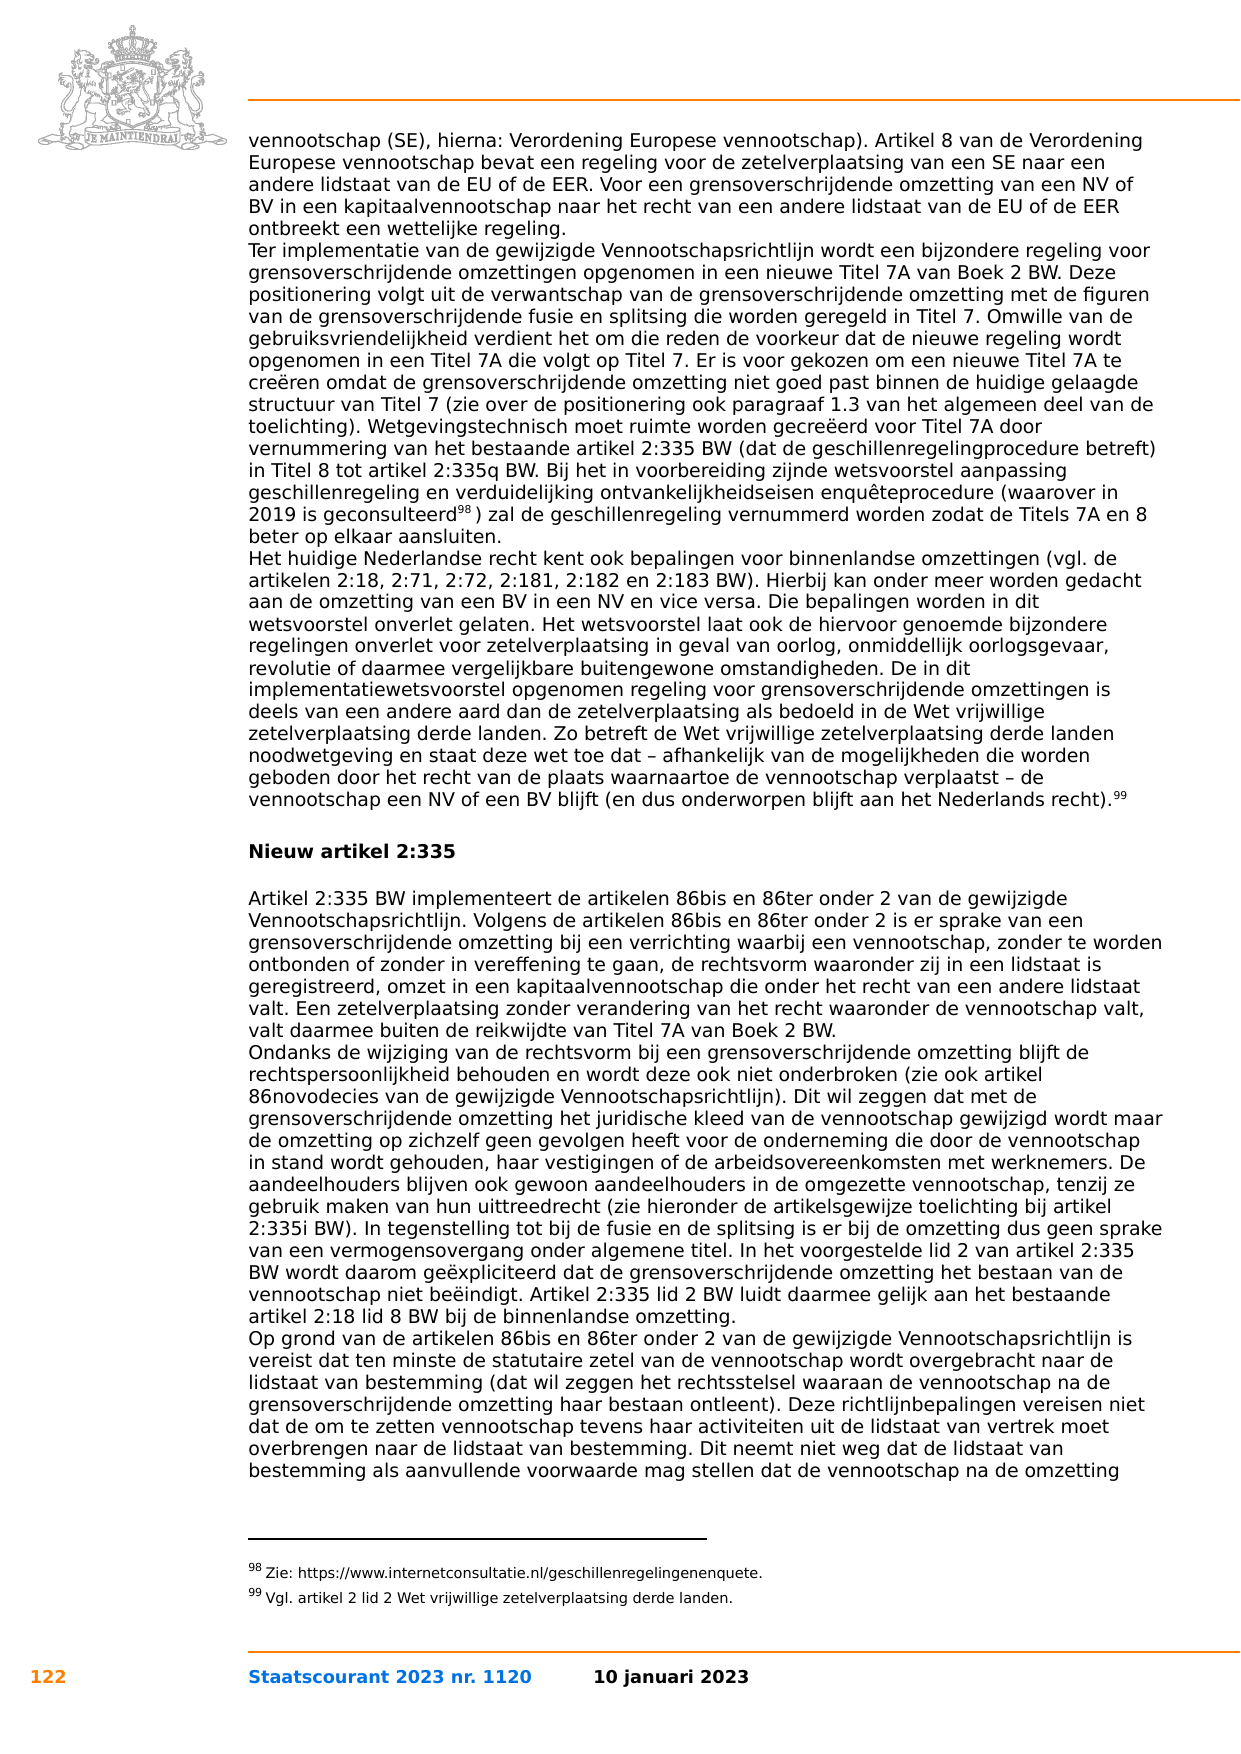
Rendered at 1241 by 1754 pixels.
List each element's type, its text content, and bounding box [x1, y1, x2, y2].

text Het huidige Nederlandse recht kent ook bepalingen voor binnenlandse omzettingen (vgl. de artikelen 2:18, 2:71, 2:72, 2:181, 2:182 en 2:183 BW). Hierbij kan onder meer worden gedacht aan de omzetting van een BV in een NV en vice versa. Die bepalingen worden in dit wetsvoorstel onverlet gelaten. Het wetsvoorstel laat ook de hiervoor genoemde bijzondere regelingen onverlet voor zetelverplaatsing in geval van oorlog, onmiddellijk oorlogsgevaar, revolutie of daarmee vergelijkbare buitengewone omstandigheden. De in dit implementatiewetsvoorstel opgenomen regeling voor grensoverschrijdende omzettingen is deels van een andere aard dan de zetelverplaatsing als bedoeld in de Wet vrijwillige zetelverplaatsing derde landen. Zo betreft de Wet vrijwillige zetelverplaatsing derde landen noodwetgeving en staat deze wet toe dat – afhankelijk van de mogelijkheden die worden geboden door het recht van de plaats waarnaartoe de vennootschap verplaatst – de vennootschap een NV of een BV blijft (en dus onderworpen blijft aan het Nederlands recht). [248, 547, 1163, 811]
text Op grond van de artikelen 86bis en 86ter onder 2 van de gewijzigde Vennootschapsrichtlijn is vereist dat ten minste de statutaire zetel van de vennootschap wordt overgebracht naar de lidstaat van bestemming (dat wil zeggen het rechtsstelsel waaraan de vennootschap na de grensoverschrijdende omzetting haar bestaan ontleent). Deze richtlijnbepalingen vereisen niet dat de om te zetten vennootschap tevens haar activiteiten uit de lidstaat van vertrek moet overbrengen naar de lidstaat van bestemming. Dit neemt niet weg dat de lidstaat van bestemming als aanvullende voorwaarde mag stellen dat de vennootschap na de omzetting [248, 1328, 1163, 1482]
text Vgl. artikel 2 lid 2 Wet vrijwillige zetelverplaatsing derde landen. [248, 1586, 1163, 1608]
text vennootschap (SE), hierna: Verordening Europese vennootschap). Artikel 8 van de Verordening Europese vennootschap bevat een regeling voor de zetelverplaatsing van een SE naar een andere lidstaat van de EU of de EER. Voor een grensoverschrijdende omzetting van een NV of BV in een kapitaalvennootschap naar het recht van een andere lidstaat van de EU of de EER ontbreekt een wettelijke regeling. [248, 130, 1163, 240]
picture [38, 25, 227, 150]
text Artikel 2:335 BW implementeert de artikelen 86bis en 86ter onder 2 van de gewijzigde Vennootschapsrichtlijn. Volgens de artikelen 86bis en 86ter onder 2 is er sprake van een grensoverschrijdende omzetting bij een verrichting waarbij een vennootschap, zonder te worden ontbonden of zonder in vereffening te gaan, de rechtsvorm waaronder zij in een lidstaat is geregistreerd, omzet in een kapitaalvennootschap die onder het recht van een andere lidstaat valt. Een zetelverplaatsing zonder verandering van het recht waaronder de vennootschap valt, valt daarmee buiten de reikwijdte van Titel 7A van Boek 2 BW. [248, 888, 1163, 1042]
text Zie: https://www.internetconsultatie.nl/geschillenregelingenenquete. [248, 1561, 1163, 1583]
text Ondanks de wijziging van de rechtsvorm bij een grensoverschrijdende omzetting blijft de rechtspersoonlijkheid behouden en wordt deze ook niet onderbroken (zie ook artikel 86novodecies van de gewijzigde Vennootschapsrichtlijn). Dit wil zeggen dat met de grensoverschrijdende omzetting het juridische kleed van de vennootschap gewijzigd wordt maar de omzetting op zichzelf geen gevolgen heeft voor de onderneming die door de vennootschap in stand wordt gehouden, haar vestigingen of de arbeidsovereenkomsten met werknemers. De aandeelhouders blijven ook gewoon aandeelhouders in de omgezette vennootschap, tenzij ze gebruik maken van hun uittreedrecht (zie hieronder de artikelsgewijze toelichting bij artikel 2:335i BW). In tegenstelling tot bij de fusie en de splitsing is er bij de omzetting dus geen sprake van een vermogensovergang onder algemene titel. In het voorgestelde lid 2 van artikel 2:335 BW wordt daarom geëxpliciteerd dat de grensoverschrijdende omzetting het bestaan van de vennootschap niet beëindigt. Artikel 2:335 lid 2 BW luidt daarmee gelijk aan het bestaande artikel 2:18 lid 8 BW bij de binnenlandse omzetting. [248, 1042, 1163, 1328]
subtitle Nieuw artikel 2:335 [248, 841, 1163, 863]
text Ter implementatie van de gewijzigde Vennootschapsrichtlijn wordt een bijzondere regeling voor grensoverschrijdende omzettingen opgenomen in een nieuwe Titel 7A van Boek 2 BW. Deze positionering volgt uit de verwantschap van de grensoverschrijdende omzetting met de figuren van de grensoverschrijdende fusie en splitsing die worden geregeld in Titel 7. Omwille van de gebruiksvriendelijkheid verdient het om die reden de voorkeur dat de nieuwe regeling wordt opgenomen in een Titel 7A die volgt op Titel 7. Er is voor gekozen om een nieuwe Titel 7A te creëren omdat de grensoverschrijdende omzetting niet goed past binnen de huidige gelaagde structuur van Titel 7 (zie over de positionering ook paragraaf 1.3 van het algemeen deel van de toelichting). Wetgevingstechnisch moet ruimte worden gecreëerd voor Titel 7A door vernummering van het bestaande artikel 2:335 BW (dat de geschillenregelingprocedure betreft) in Titel 8 tot artikel 2:335q BW. Bij het in voorbereiding zijnde wetsvoorstel aanpassing geschillenregeling en verduidelijking ontvankelijkheidseisen enquêteprocedure (waarover in 2019 is geconsulteerd) zal de geschillenregeling vernummerd worden zodat de Titels 7A en 8 beter op elkaar aansluiten. [248, 240, 1163, 547]
